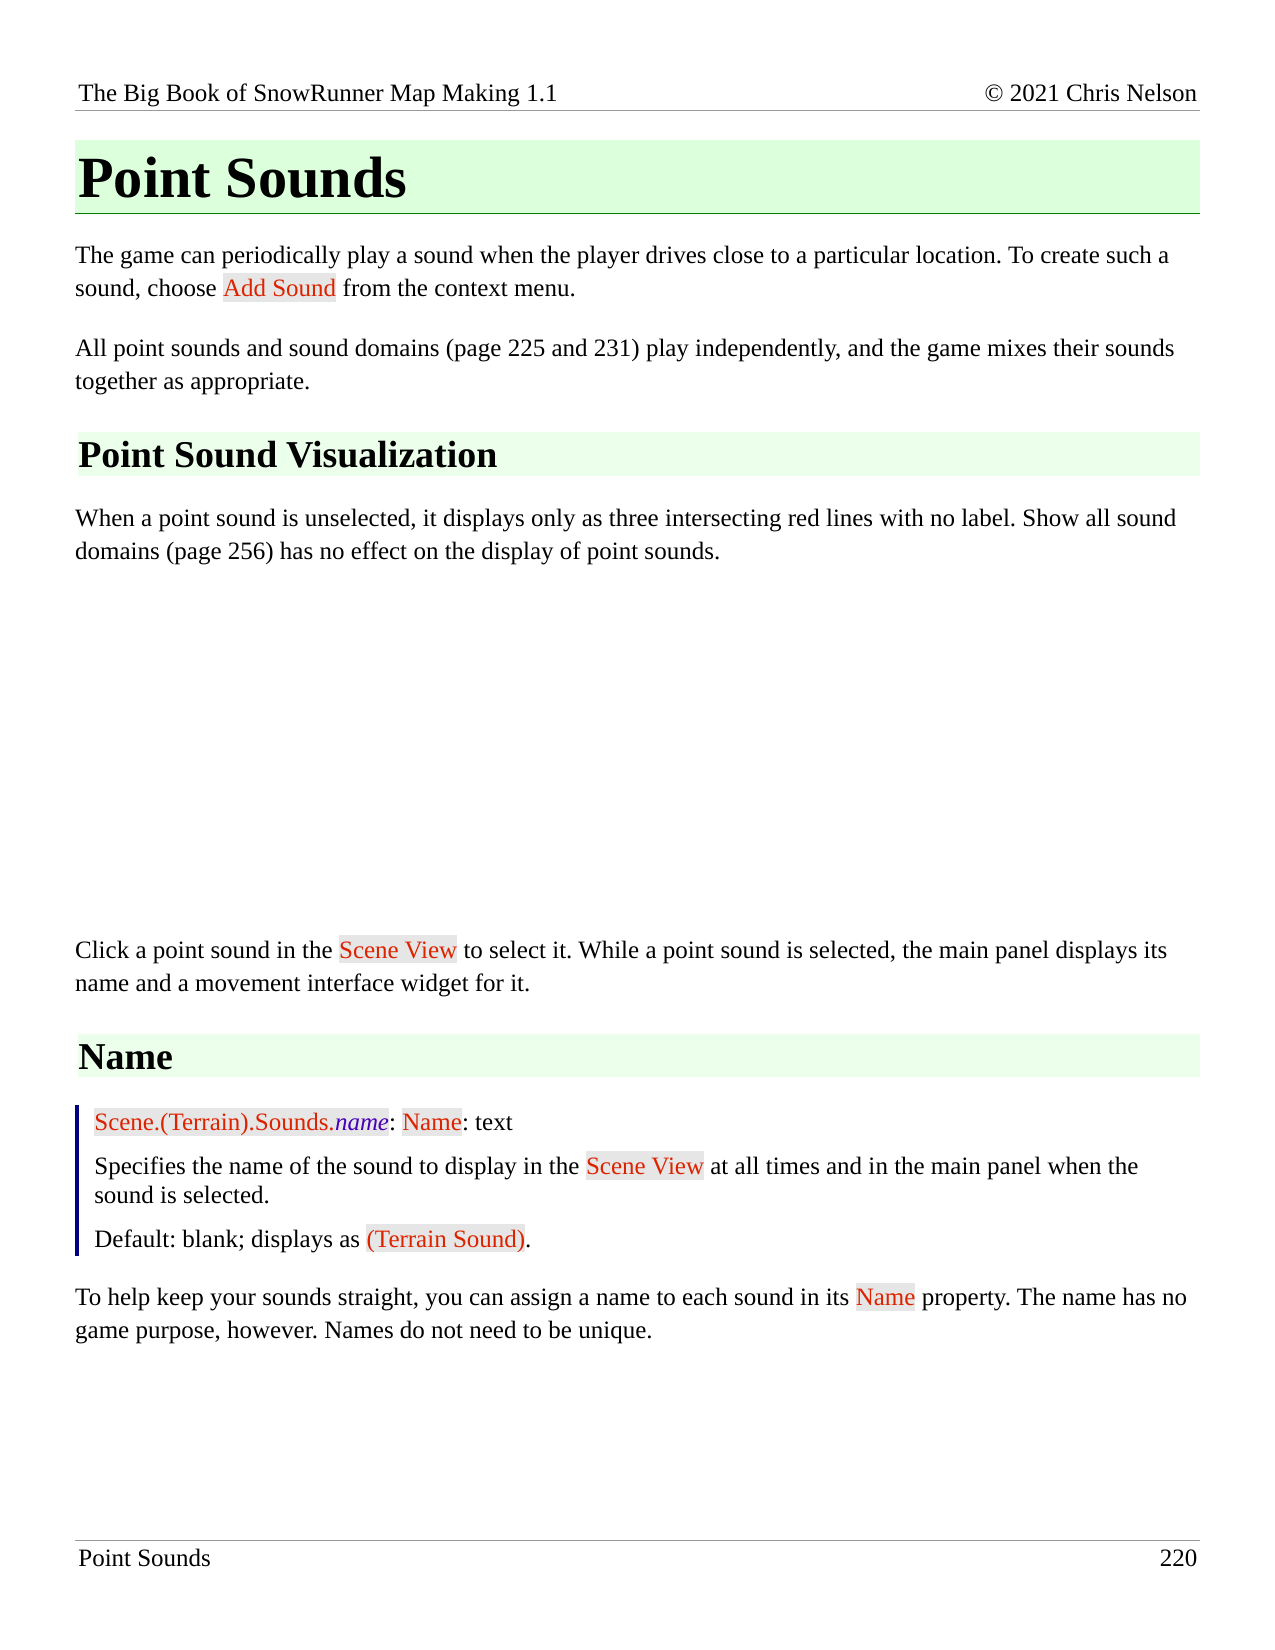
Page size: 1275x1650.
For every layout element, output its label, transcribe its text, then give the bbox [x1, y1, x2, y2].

text When a point sound is unselected, it displays only as three intersecting red lines with no label. Show all sound domains (page 256) has no effect on the display of point sounds. [75, 503, 1200, 564]
subtitle Point Sounds [75, 140, 1200, 213]
text Specifies the name of the sound to display in the Scene View at all times and in the main panel when the sound is selected. [79, 1148, 1200, 1209]
text Click a point sound in the Scene View to select it. While a point sound is selected, the main panel displays its name and a movement interface widget for it. [75, 935, 1200, 997]
text Scene.(Terrain).Sounds.name: Name: text [75, 1104, 1200, 1136]
text All point sounds and sound domains (page 225 and 231) play independently, and the game mixes their sounds together as appropriate. [75, 333, 1200, 395]
subtitle Point Sound Visualization [78, 432, 1200, 476]
text Default: blank; displays as (Terrain Sound). [79, 1221, 1200, 1256]
subtitle Name [78, 1034, 1200, 1077]
text The game can periodically play a sound when the player drives close to a particular location. To create such a sound, choose Add Sound from the context menu. [75, 240, 1200, 302]
text To help keep your sounds straight, you can assign a name to each sound in its Name property. The name has no game purpose, however. Names do not need to be unique. [75, 1282, 1200, 1344]
